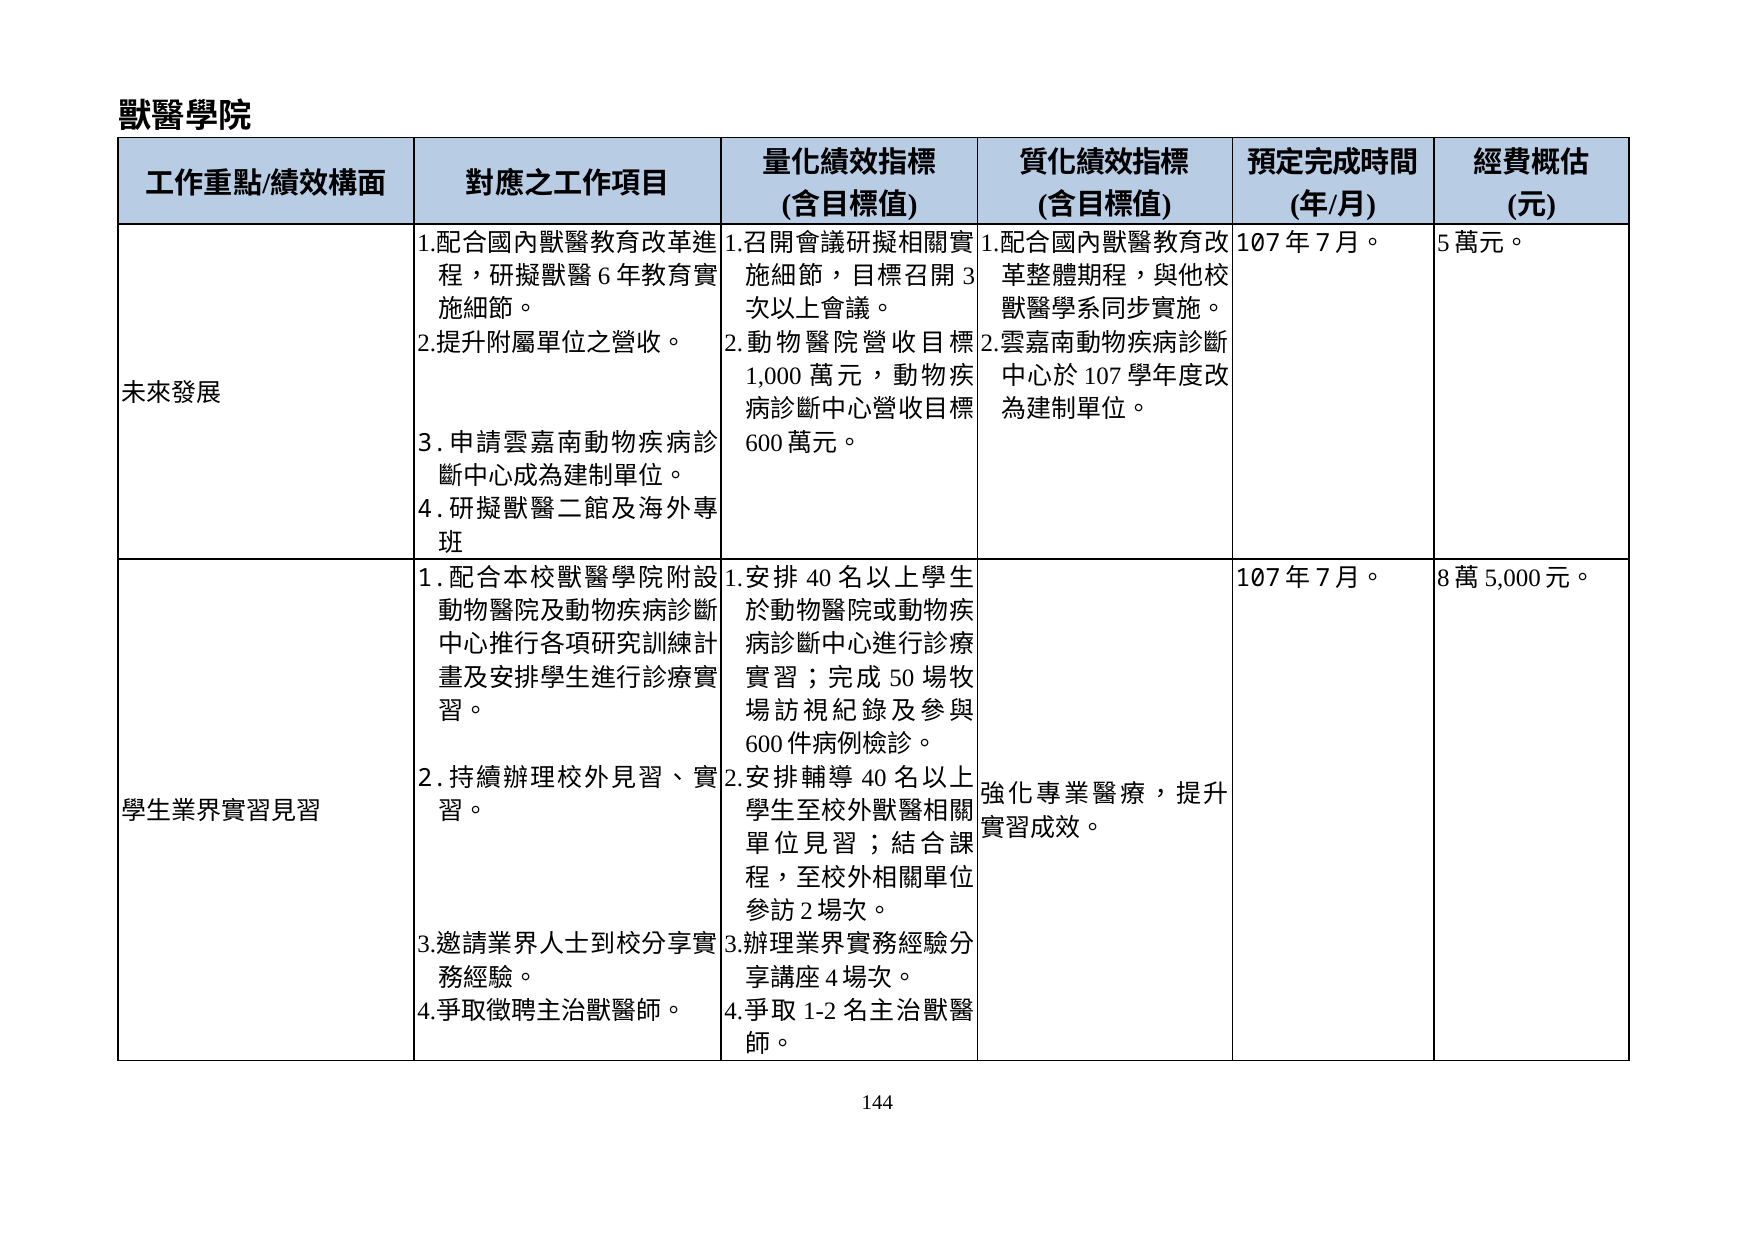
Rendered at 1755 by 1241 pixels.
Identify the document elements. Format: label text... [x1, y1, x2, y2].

table_cell 5萬元。 [1435, 225, 1628, 558]
table_cell 1.召開會議研擬相關實施細節，目標召開3次以上會議。 2.動物醫院營收目標1,000萬元，動物疾病診斷中心營收目標600萬元。 [722, 225, 977, 558]
table_header 經費概估 (元) [1435, 138, 1628, 223]
table_cell 8萬5,000元。 [1435, 560, 1628, 1059]
table_cell 107年7月。 [1233, 225, 1433, 558]
table_header 工作重點/績效構面 [119, 138, 413, 223]
table_header 預定完成時間 (年/月) [1233, 138, 1433, 223]
text 獸醫學院 [118, 89, 1636, 137]
table_header 對應之工作項目 [415, 138, 720, 223]
table_cell 學生業界實習見習 [119, 560, 413, 1059]
table_header 量化績效指標 (含目標值) [722, 138, 977, 223]
table_header 質化績效指標 (含目標值) [978, 138, 1232, 223]
table_cell 1.配合本校獸醫學院附設動物醫院及動物疾病診斷中心推行各項研究訓練計畫及安排學生進行診療實習。 2.持續辦理校外見習、實習。 3.邀請業界人士到校分享實務經驗。 4.爭取徵聘主治獸醫師。 [415, 560, 720, 1059]
table_cell 未來發展 [119, 225, 413, 558]
table_cell 強化專業醫療，提升實習成效。 [978, 560, 1232, 1059]
table_cell 107年7月。 [1233, 560, 1433, 1059]
table_cell 1.配合國內獸醫教育改革進程，研擬獸醫6年教育實施細節。 2.提升附屬單位之營收。 3.申請雲嘉南動物疾病診斷中心成為建制單位。 4.研擬獸醫二館及海外專班 [415, 225, 720, 558]
table_cell 1.配合國內獸醫教育改革整體期程，與他校獸醫學系同步實施。 2.雲嘉南動物疾病診斷中心於107學年度改為建制單位。 [978, 225, 1232, 558]
table_cell 1.安排40名以上學生於動物醫院或動物疾病診斷中心進行診療實習；完成50場牧場訪視紀錄及參與600件病例檢診。 2.安排輔導40名以上學生至校外獸醫相關單位見習；結合課程，至校外相關單位參訪2場次。 3.辦理業界實務經驗分享講座4場次。 4.爭取1-2名主治獸醫師。 [722, 560, 977, 1059]
